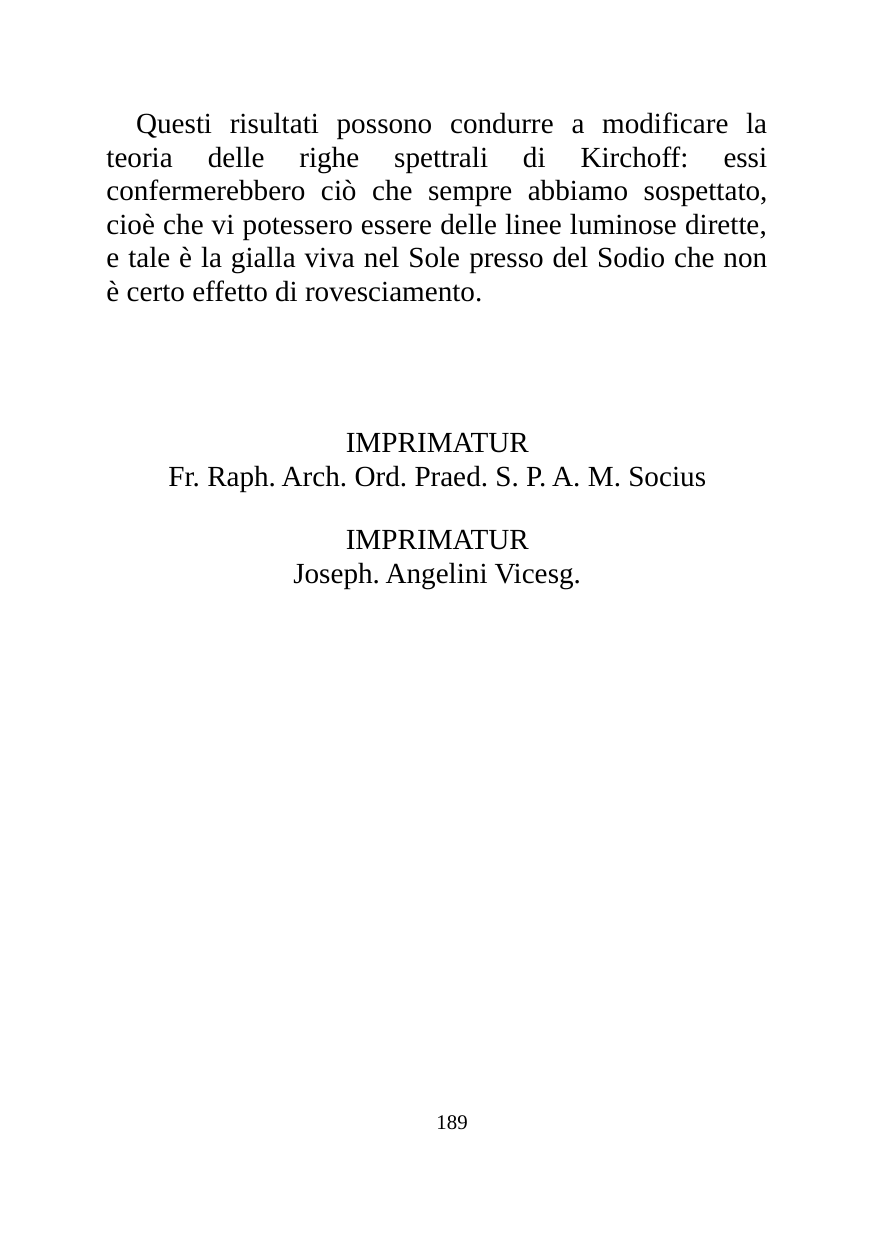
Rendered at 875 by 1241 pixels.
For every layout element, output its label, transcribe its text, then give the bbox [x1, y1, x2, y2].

text IMPRIMATUR [106, 426, 768, 459]
text Fr. Raph. Arch. Ord. Praed. S. P. A. M. Socius [106, 459, 768, 493]
text Questi risultati possono condurre a modificare la teoria delle righe spettrali di Kirchoff: essi confermerebbero ciò che sempre abbiamo sospettato, cioè che vi potessero essere delle linee luminose dirette, e tale è la gialla viva nel Sole presso del Sodio che non è certo effetto di rovesciamento. [106, 106, 768, 307]
text IMPRIMATUR [106, 522, 768, 556]
text Joseph. Angelini Vicesg. [106, 556, 768, 589]
